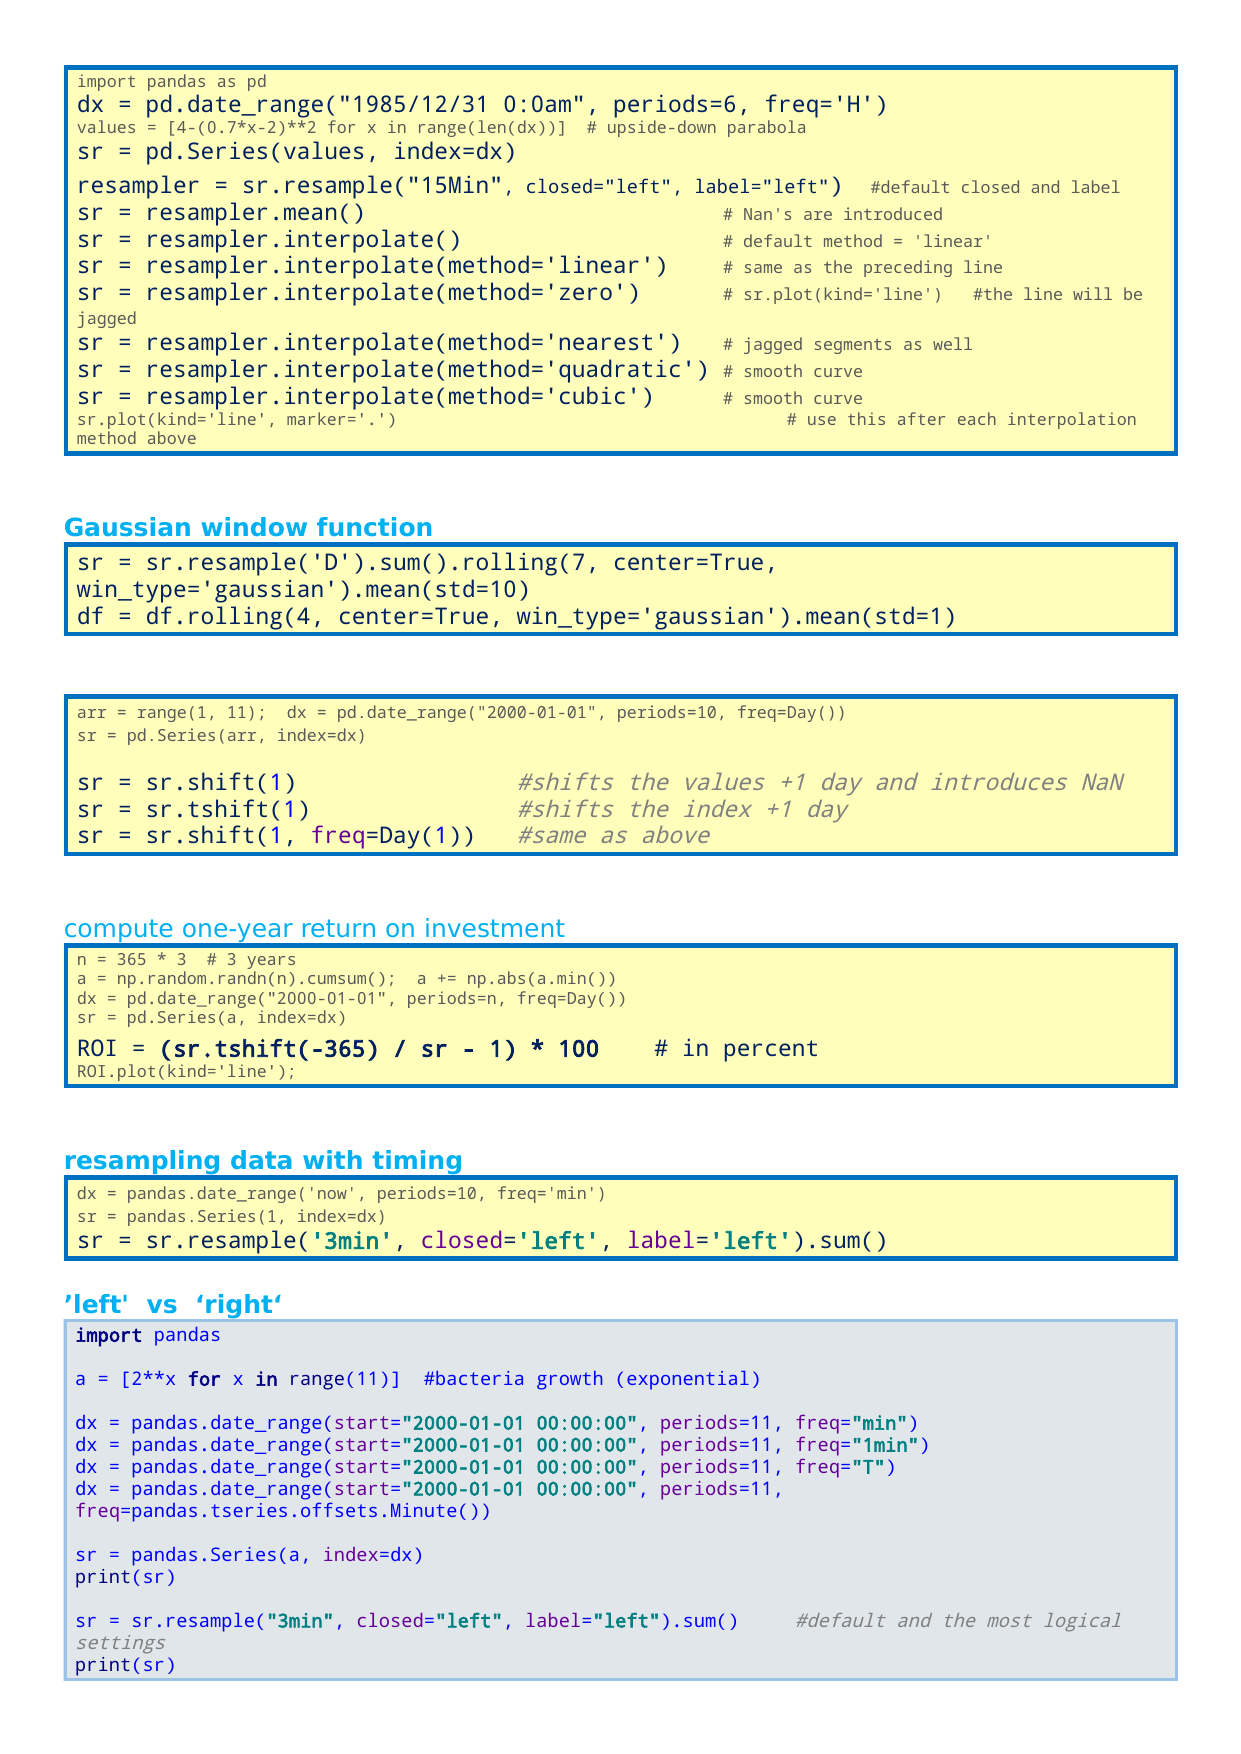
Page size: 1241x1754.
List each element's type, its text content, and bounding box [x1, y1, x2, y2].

text ROI = (sr.tshift(-365) / sr - 1) * 100 # in percent [68, 1028, 1174, 1055]
text sr.plot(kind='line', marker='.') # use this after each interpolation method above [68, 403, 1174, 451]
text sr = resampler.interpolate(method='quadratic') # smooth curve [68, 349, 1174, 376]
text sr = resampler.interpolate() # default method = 'linear' [68, 219, 1174, 246]
title Gaussian window function [63, 513, 1178, 542]
text sr = pd.Series(a, index=dx) [68, 1002, 1174, 1021]
text dx = pd.date_range("2000-01-01", periods=n, freq=Day()) [68, 982, 1174, 1002]
text df = df.rolling(4, center=True, win_type='gaussian').mean(std=1) [68, 596, 1174, 632]
text sr = pd.Series(values, index=dx) [68, 131, 1174, 158]
text sr = sr.resample('D').sum().rolling(7, center=True, win_type='gaussian').mean(std=10) [68, 547, 1174, 596]
text dx = pd.date_range("1985/12/31 0:0am", periods=6, freq='H') [68, 84, 1174, 111]
text import pandas as pd [68, 70, 1174, 84]
text sr = resampler.mean() # Nan's are introduced [68, 192, 1174, 219]
text values = [4-(0.7*x-2)**2 for x in range(len(dx))] # upside-down parabola [68, 111, 1174, 131]
title ’left' vs ‘right‘ [63, 1290, 1178, 1319]
text sr = resampler.interpolate(method='linear') # same as the preceding line [68, 246, 1174, 273]
title resampling data with timing [63, 1146, 1178, 1175]
text sr = resampler.interpolate(method='cubic') # smooth curve [68, 376, 1174, 403]
text arr = range(1, 11); dx = pd.date_range("2000-01-01", periods=10, freq=Day()) sr = pd.Series(arr, index=dx) sr = sr.shift(1) #shifts the values +1 day and introduces NaN sr = sr.tshift(1) #shifts the index +1 day sr = sr.shift(1, freq=Day(1)) #same as above [68, 699, 1174, 852]
text resampler = sr.resample("15Min", closed="left", label="left") #default closed and label [68, 165, 1174, 192]
text ROI.plot(kind='line'); [68, 1055, 1174, 1084]
text dx = pandas.date_range('now', periods=10, freq='min') sr = pandas.Series(1, index=dx) sr = sr.resample('3min', closed='left', label='left').sum() [68, 1180, 1174, 1256]
text n = 365 * 3 # 3 years [68, 948, 1174, 962]
text import pandas a = [2**x for x in range(11)] #bacteria growth (exponential) dx = pandas.date_range(start="2000-01-01 00:00:00", periods=11, freq="min") dx = pandas.date_range(start="2000-01-01 00:00:00", periods=11, freq="1min") dx = pandas.date_range(start="2000-01-01 00:00:00", periods=11, freq="T") dx = pandas.date_range(start="2000-01-01 00:00:00", periods=11, freq=pandas.tseries.offsets.Minute()) sr = pandas.Series(a, index=dx) print(sr) sr = sr.resample("3min", closed="left", label="left").sum() #default and the most logical settings print(sr) [67, 1322, 1175, 1678]
text sr = resampler.interpolate(method='nearest') # jagged segments as well [68, 322, 1174, 349]
title compute one-year return on investment [63, 914, 1178, 943]
text sr = resampler.interpolate(method='zero') # sr.plot(kind='line') #the line will be jagged [68, 273, 1174, 322]
text a = np.random.randn(n).cumsum(); a += np.abs(a.min()) [68, 962, 1174, 982]
